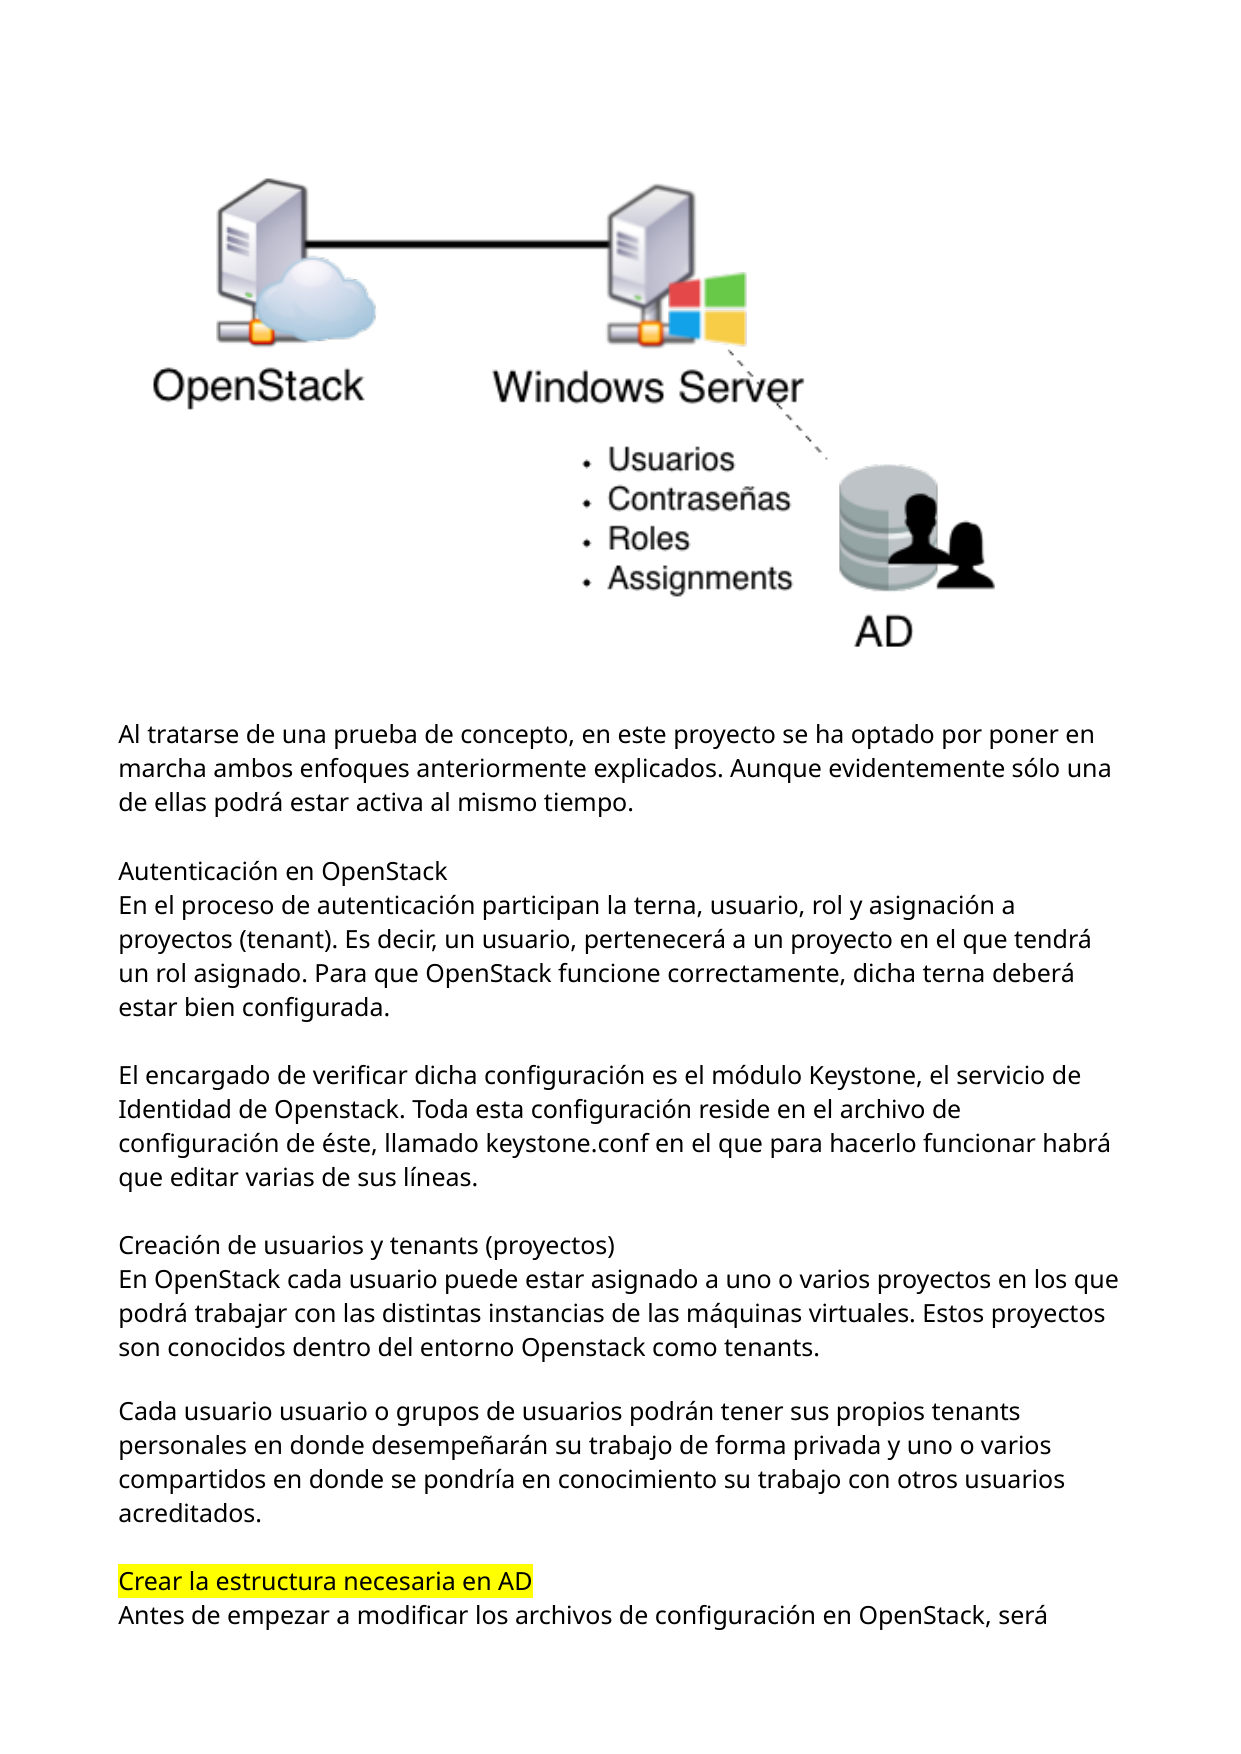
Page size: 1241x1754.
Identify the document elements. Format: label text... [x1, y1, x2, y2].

picture [118, 118, 1123, 683]
text Autenticación en OpenStack [118, 853, 1122, 887]
text Creación de usuarios y tenants (proyectos) [118, 1228, 1122, 1262]
text Cada usuario usuario o grupos de usuarios podrán tener sus propios tenants personales en donde desempeñarán su trabajo de forma privada y uno o varios compartidos en donde se pondría en conocimiento su trabajo con otros usuarios acreditados. [118, 1393, 1122, 1529]
text En OpenStack cada usuario puede estar asignado a uno o varios proyectos en los que podrá trabajar con las distintas instancias de las máquinas virtuales. Estos proyectos son conocidos dentro del entorno Openstack como tenants. [118, 1262, 1122, 1364]
text El encargado de verificar dicha configuración es el módulo Keystone, el servicio de Identidad de Openstack. Toda esta configuración reside en el archivo de configuración de éste, llamado keystone.conf en el que para hacerlo funcionar habrá que editar varias de sus líneas. [118, 1058, 1122, 1194]
text Crear la estructura necesaria en AD [118, 1564, 1122, 1598]
text Al tratarse de una prueba de concepto, en este proyecto se ha optado por poner en marcha ambos enfoques anteriormente explicados. Aunque evidentemente sólo una de ellas podrá estar activa al mismo tiempo. [118, 717, 1122, 819]
text En el proceso de autenticación participan la terna, usuario, rol y asignación a proyectos (tenant). Es decir, un usuario, pertenecerá a un proyecto en el que tendrá un rol asignado. Para que OpenStack funcione correctamente, dicha terna deberá estar bien configurada. [118, 887, 1122, 1023]
text Antes de empezar a modificar los archivos de configuración en OpenStack, será [118, 1598, 1122, 1632]
